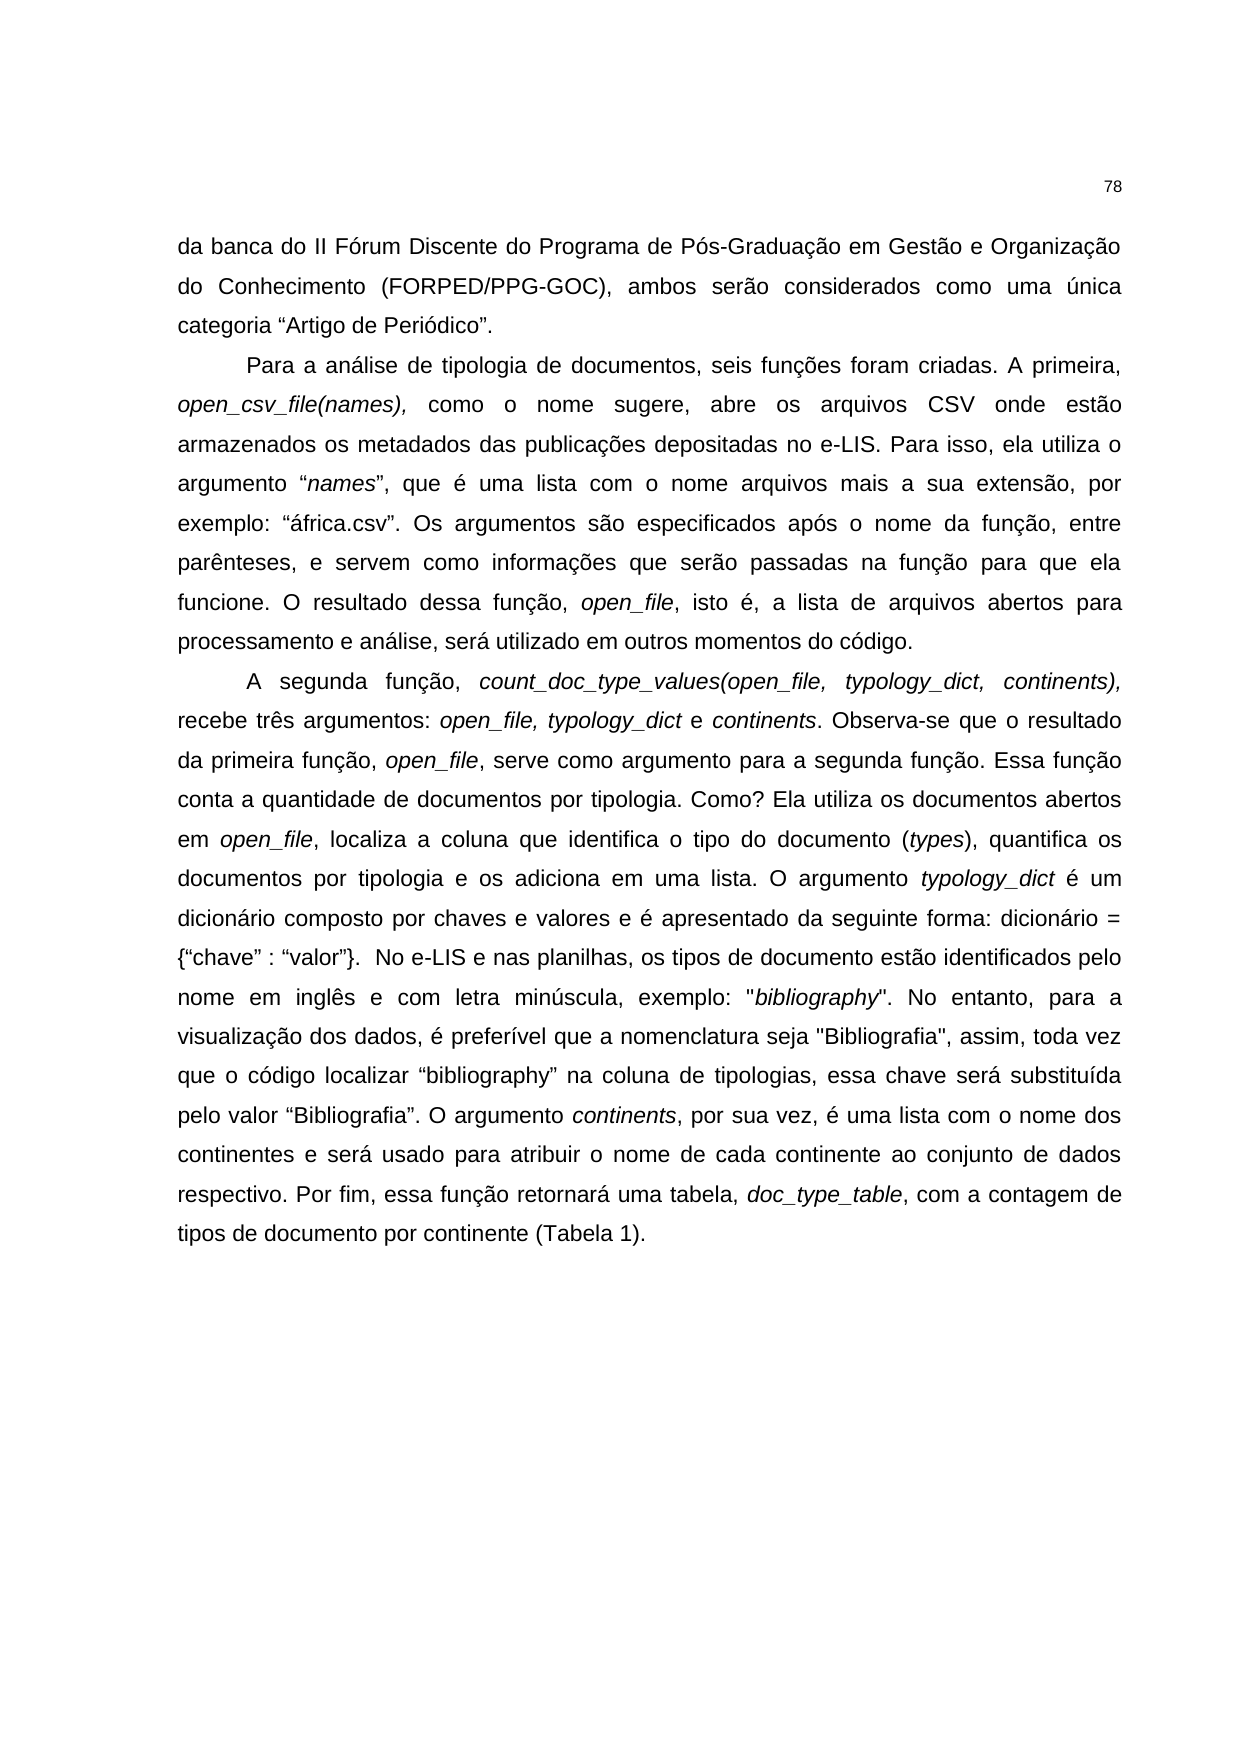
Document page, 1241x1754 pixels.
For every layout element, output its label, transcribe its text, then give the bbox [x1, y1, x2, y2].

text da banca do II Fórum Discente do Programa de Pós-Graduação em Gestão e Organização do Conhecimento (FORPED/PPG-GOC), ambos serão considerados como uma única categoria “Artigo de Periódico”. [177, 233, 1122, 339]
text A segunda função, count_doc_type_values(open_file, typology_dict, continents), recebe três argumentos: open_file, typology_dict e continents. Observa-se que o resultado da primeira função, open_file, serve como argumento para a segunda função. Essa função conta a quantidade de documentos por tipologia. Como? Ela utiliza os documentos abertos em open_file, localiza a coluna que identifica o tipo do documento (types), quantifica os documentos por tipologia e os adiciona em uma lista. O argumento typology_dict é um dicionário composto por chaves e valores e é apresentado da seguinte forma: dicionário = {“chave” : “valor”}. No e-LIS e nas planilhas, os tipos de documento estão identificados pelo nome em inglês e com letra minúscula, exemplo: "bibliography". No entanto, para a visualização dos dados, é preferível que a nomenclatura seja "Bibliografia", assim, toda vez que o código localizar “bibliography” na coluna de tipologias, essa chave será substituída pelo valor “Bibliografia”. O argumento continents, por sua vez, é uma lista com o nome dos continentes e será usado para atribuir o nome de cada continente ao conjunto de dados respectivo. Por fim, essa função retornará uma tabela, doc_type_table, com a contagem de tipos de documento por continente (Tabela 1). [177, 668, 1122, 1247]
text Para a análise de tipologia de documentos, seis funções foram criadas. A primeira, open_csv_file(names), como o nome sugere, abre os arquivos CSV onde estão armazenados os metadados das publicações depositadas no e-LIS. Para isso, ela utiliza o argumento “names”, que é uma lista com o nome arquivos mais a sua extensão, por exemplo: “áfrica.csv”. Os argumentos são especificados após o nome da função, entre parênteses, e servem como informações que serão passadas na função para que ela funcione. O resultado dessa função, open_file, isto é, a lista de arquivos abertos para processamento e análise, será utilizado em outros momentos do código. [177, 352, 1122, 654]
